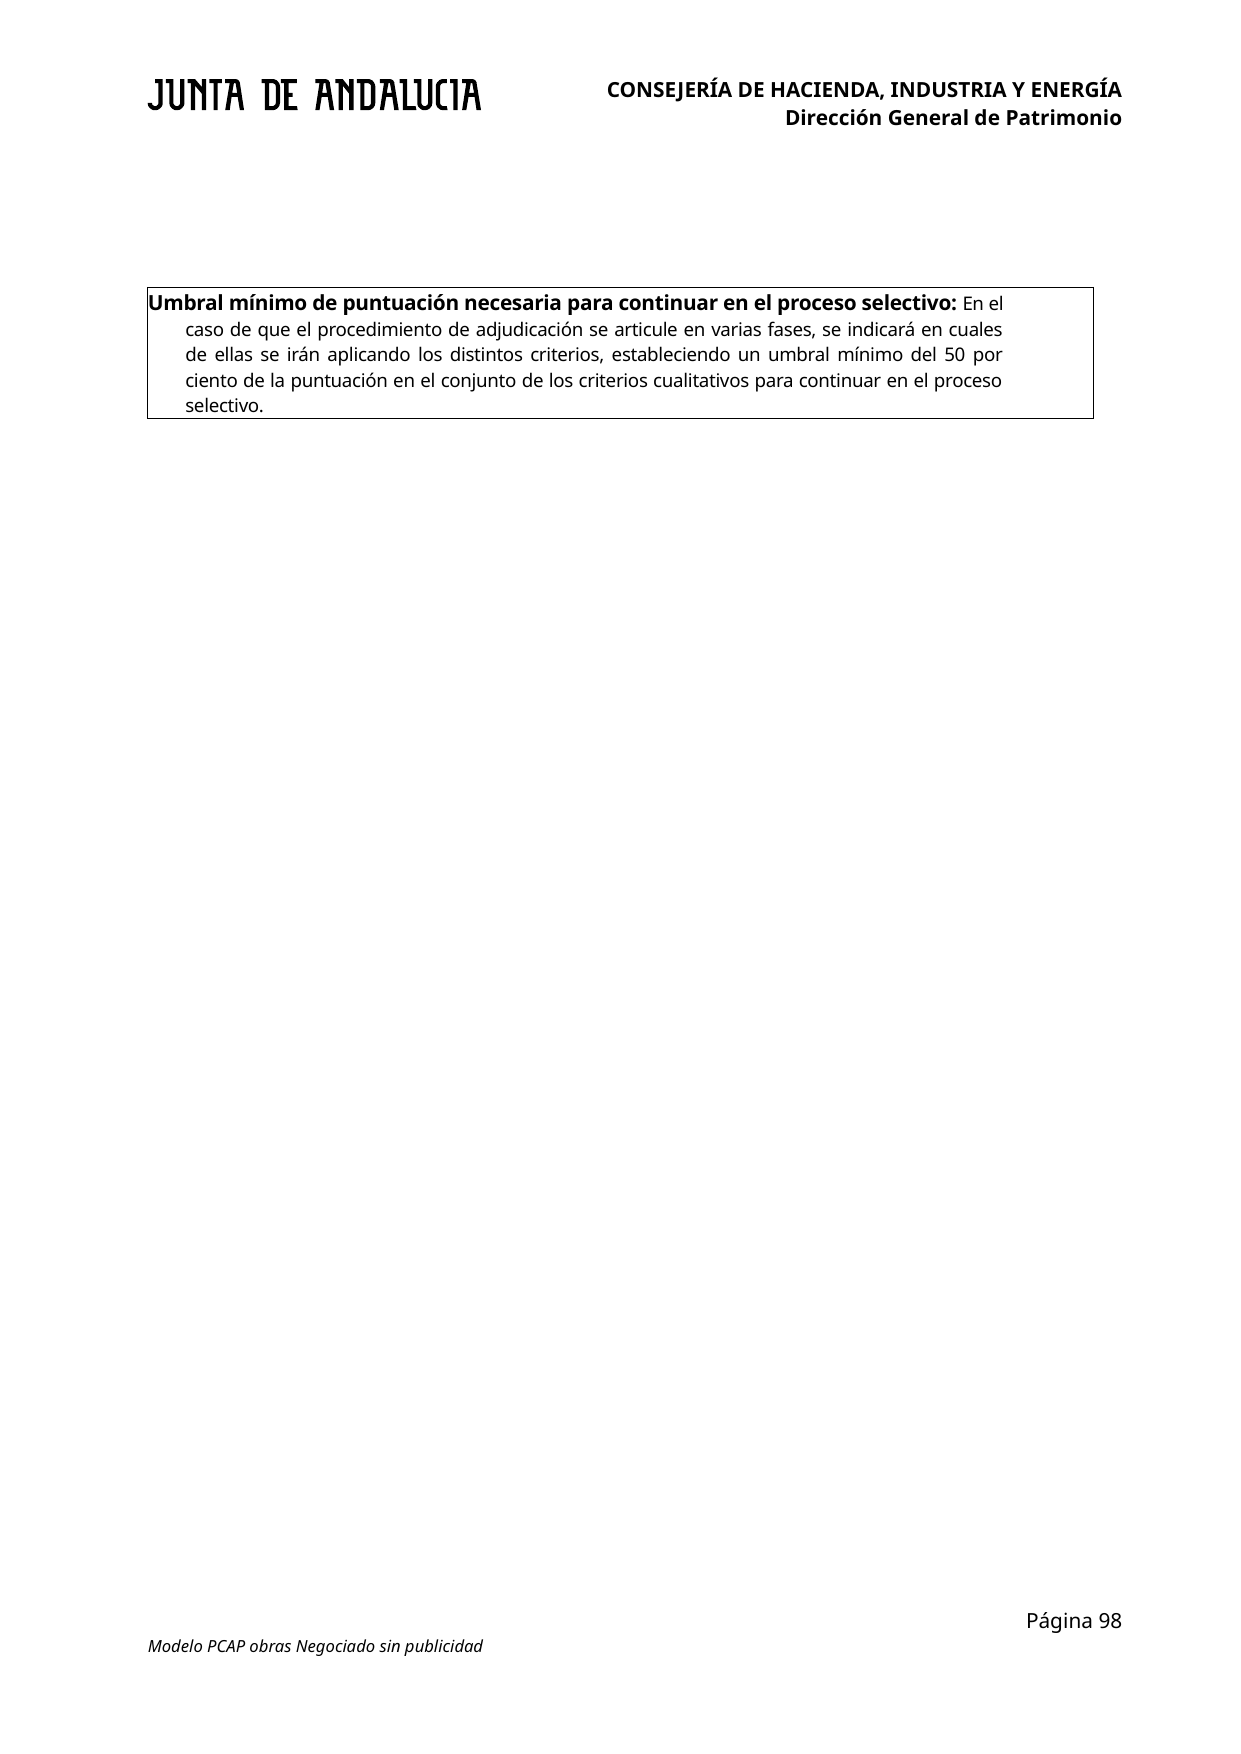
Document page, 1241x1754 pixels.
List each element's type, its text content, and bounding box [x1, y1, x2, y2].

table_header Umbral mínimo de puntuación necesaria para continuar en el proceso selectivo: En el caso de que el procedimiento de adjudicación se articule en varias fases, se indicará en cuales de ellas se irán aplicando los distintos criterios, estableciendo un umbral mínimo del 50 por ciento de la puntuación en el conjunto de los criterios cualitativos para continuar en el proceso selectivo. [148, 288, 1003, 418]
table_header [1048, 288, 1093, 418]
table_header [1004, 288, 1048, 418]
